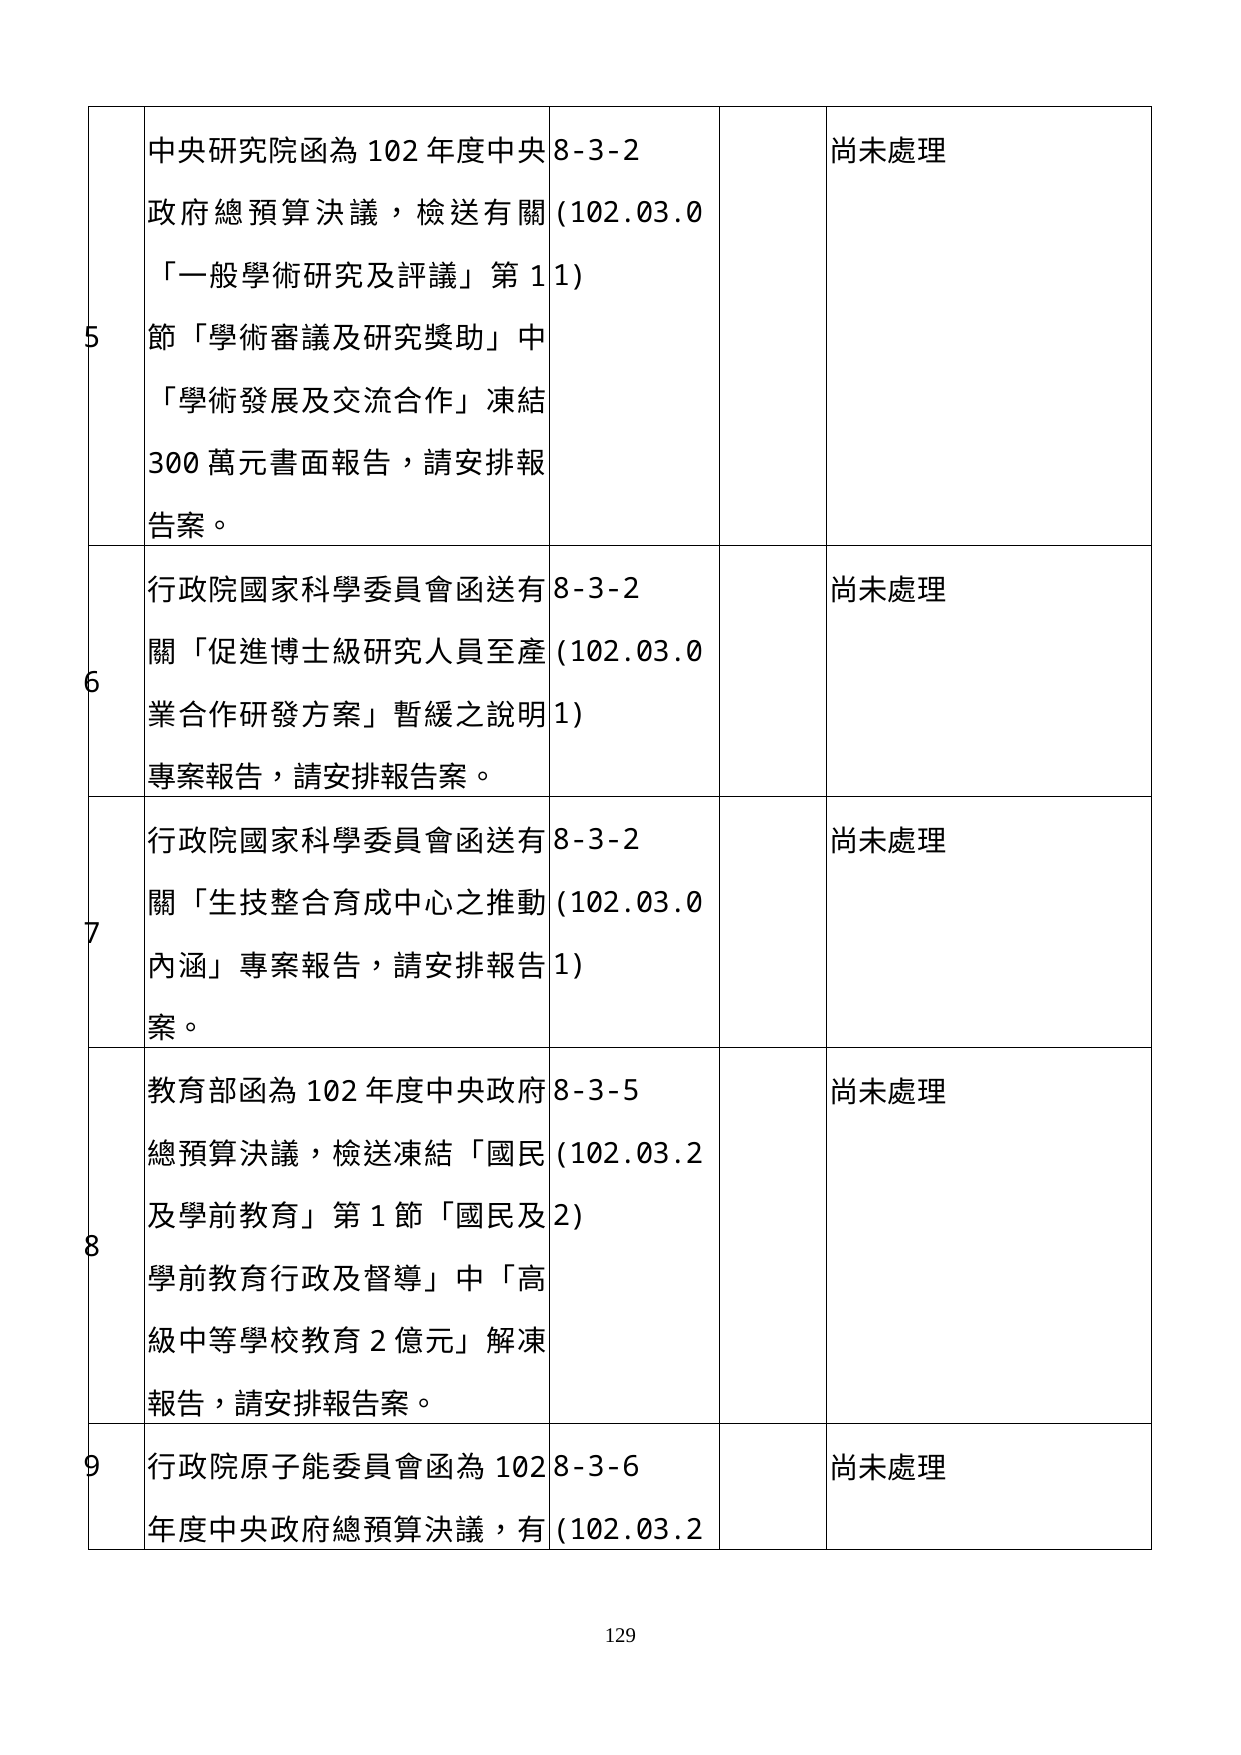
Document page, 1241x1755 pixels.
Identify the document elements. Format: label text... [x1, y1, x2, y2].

table_cell [720, 1048, 826, 1423]
table_cell 尚未處理 [827, 107, 1151, 544]
table_cell 8-3-2 (102.03.01) [550, 546, 719, 796]
table_cell 8-3-2 (102.03.01) [550, 107, 719, 544]
table_cell 尚未處理 [827, 797, 1151, 1047]
table_cell 行政院國家科學委員會函送有關「生技整合育成中心之推動內涵」專案報告，請安排報告案。 [145, 797, 549, 1047]
table_cell 8-3-6 (102.03.2 [550, 1424, 719, 1549]
table_cell 行政院原子能委員會函為102年度中央政府總預算決議，有 [145, 1424, 549, 1549]
table_cell [89, 336, 95, 345]
table_cell [89, 107, 144, 544]
table_cell [89, 546, 144, 796]
table_cell 尚未處理 [827, 1424, 1151, 1549]
table_cell [89, 1467, 96, 1474]
table_cell [89, 1457, 96, 1466]
table_cell 尚未處理 [827, 546, 1151, 796]
table_cell [89, 681, 96, 690]
table_cell 教育部函為102年度中央政府總預算決議，檢送凍結「國民及學前教育」第1節「國民及學前教育行政及督導」中「高級中等學校教育2億元」解凍報告，請安排報告案。 [145, 1048, 549, 1423]
table_cell [720, 107, 826, 544]
table_cell 8-3-5 (102.03.22) [550, 1048, 719, 1423]
table_cell [720, 797, 826, 1047]
table_cell [89, 1237, 95, 1244]
table_cell 8-3-2 (102.03.01) [550, 797, 719, 1047]
table_cell [720, 546, 826, 796]
table_cell [89, 1246, 96, 1254]
table_cell 中央研究院函為102年度中央政府總預算決議，檢送有關「一般學術研究及評議」第1節「學術審議及研究獎助」中「學術發展及交流合作」凍結300萬元書面報告，請安排報告案。 [145, 107, 549, 544]
table_cell 尚未處理 [827, 1048, 1151, 1423]
table_cell [89, 925, 96, 940]
table_cell [89, 1424, 144, 1549]
table_cell [89, 797, 144, 1047]
table_cell [720, 1424, 826, 1549]
table_cell 行政院國家科學委員會函送有關「促進博士級研究人員至產業合作研發方案」暫緩之說明專案報告，請安排報告案。 [145, 546, 549, 796]
table_cell [89, 1048, 144, 1423]
